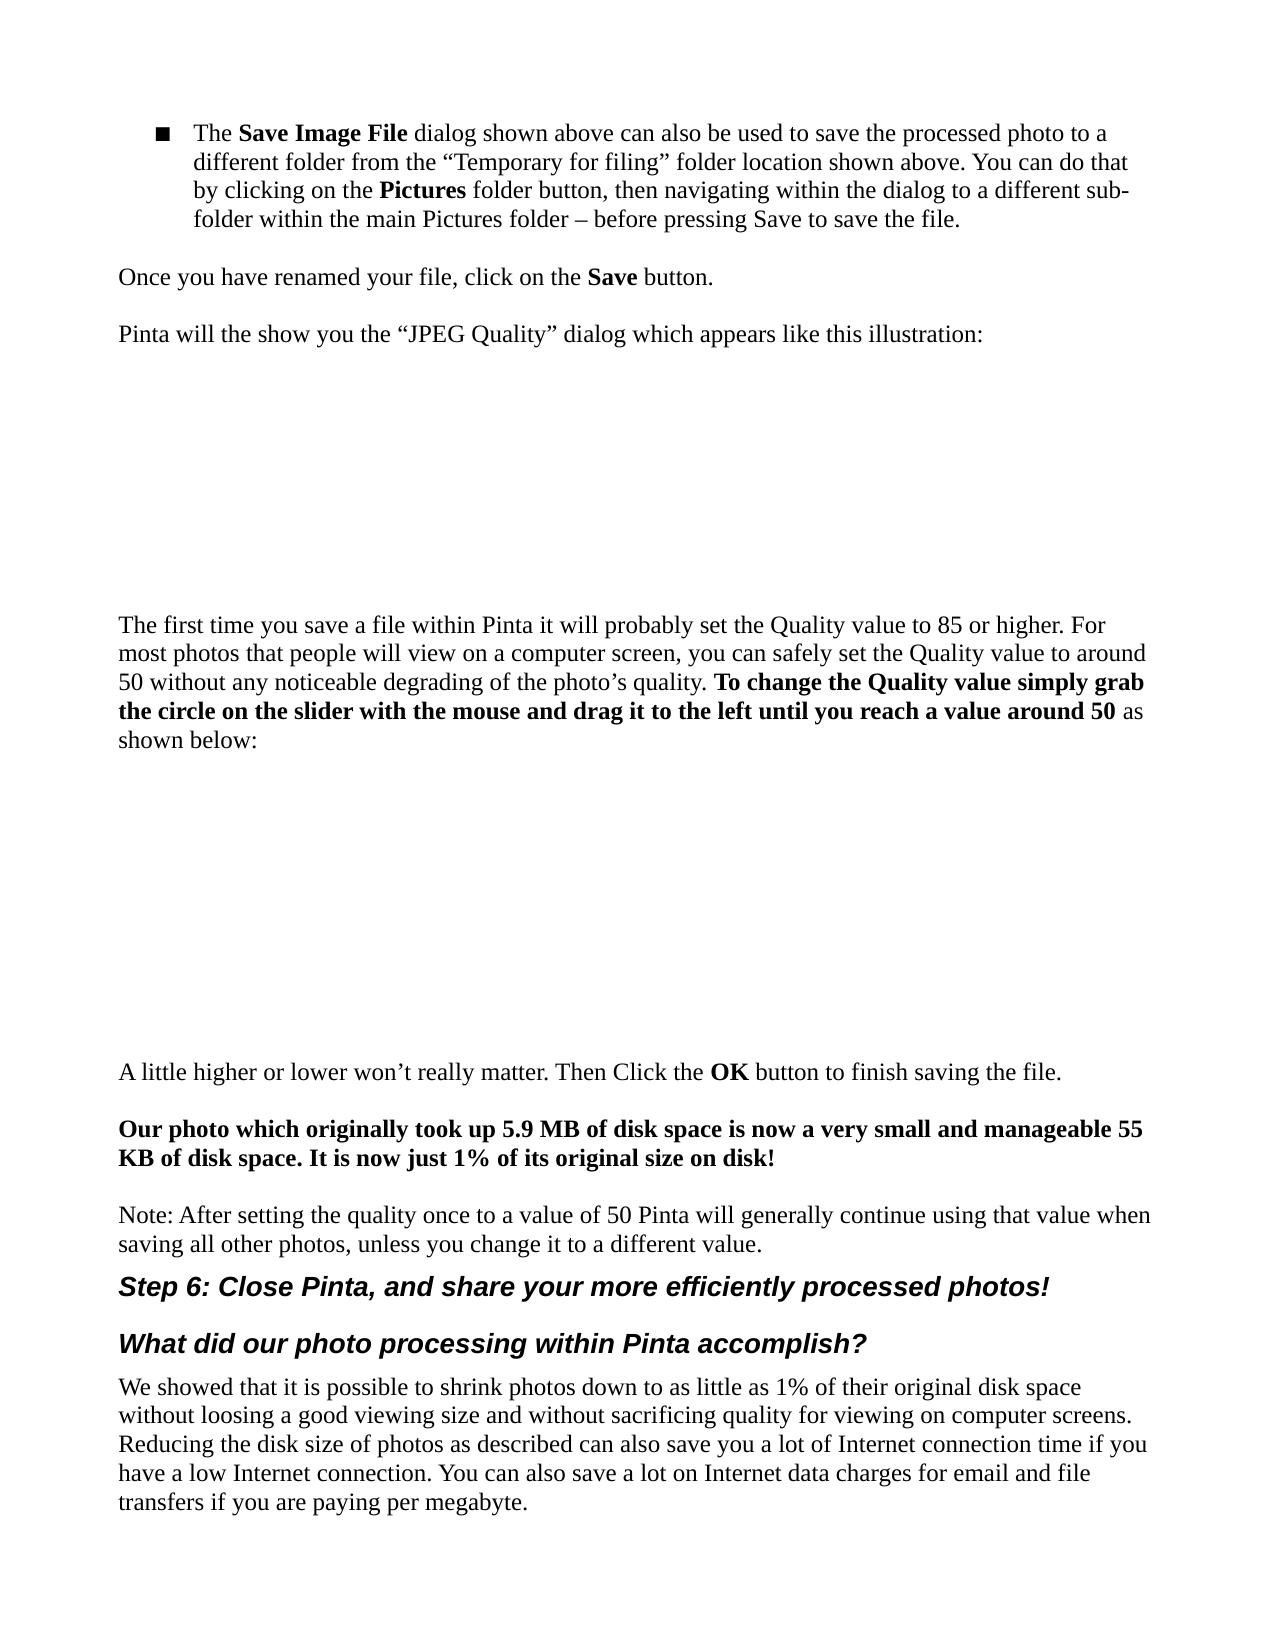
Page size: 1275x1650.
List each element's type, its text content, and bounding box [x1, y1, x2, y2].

text Pinta will the show you the “JPEG Quality” dialog which appears like this illustration: [118, 319, 1157, 348]
text Our photo which originally took up 5.9 MB of disk space is now a very small and manageable 55 KB of disk space. It is now just 1% of its original size on disk! [118, 1114, 1157, 1172]
text The first time you save a file within Pinta it will probably set the Quality value to 85 or higher. For most photos that people will view on a computer screen, you can safely set the Quality value to around 50 without any noticeable degrading of the photo’s quality. To change the Quality value simply grab the circle on the slider with the mouse and drag it to the left until you reach a value around 50 as shown below: [118, 610, 1157, 753]
text We showed that it is possible to shrink photos down to as little as 1% of their original disk space without loosing a good viewing size and without sacrificing quality for viewing on computer screens. Reducing the disk size of photos as described can also save you a lot of Internet connection time if you have a low Internet connection. You can also save a lot on Internet data charges for email and file transfers if you are paying per megabyte. [118, 1372, 1157, 1516]
list The Save Image File dialog shown above can also be used to save the processed photo to a different folder from the “Temporary for filing” folder location shown above. You can do that by clicking on the Pictures folder button, then navigating within the dialog to a different sub-folder within the main Pictures folder – before pressing Save to save the file. [156, 118, 1157, 233]
text Note: After setting the quality once to a value of 50 Pinta will generally continue using that value when saving all other photos, unless you change it to a different value. [118, 1201, 1157, 1258]
subtitle Step 6: Close Pinta, and share your more efficiently processed photos! [118, 1271, 1157, 1302]
text A little higher or lower won’t really matter. Then Click the OK button to finish saving the file. [118, 1057, 1157, 1086]
subtitle What did our photo processing within Pinta accomplish? [118, 1327, 1157, 1359]
text Once you have renamed your file, click on the Save button. [118, 262, 1157, 291]
